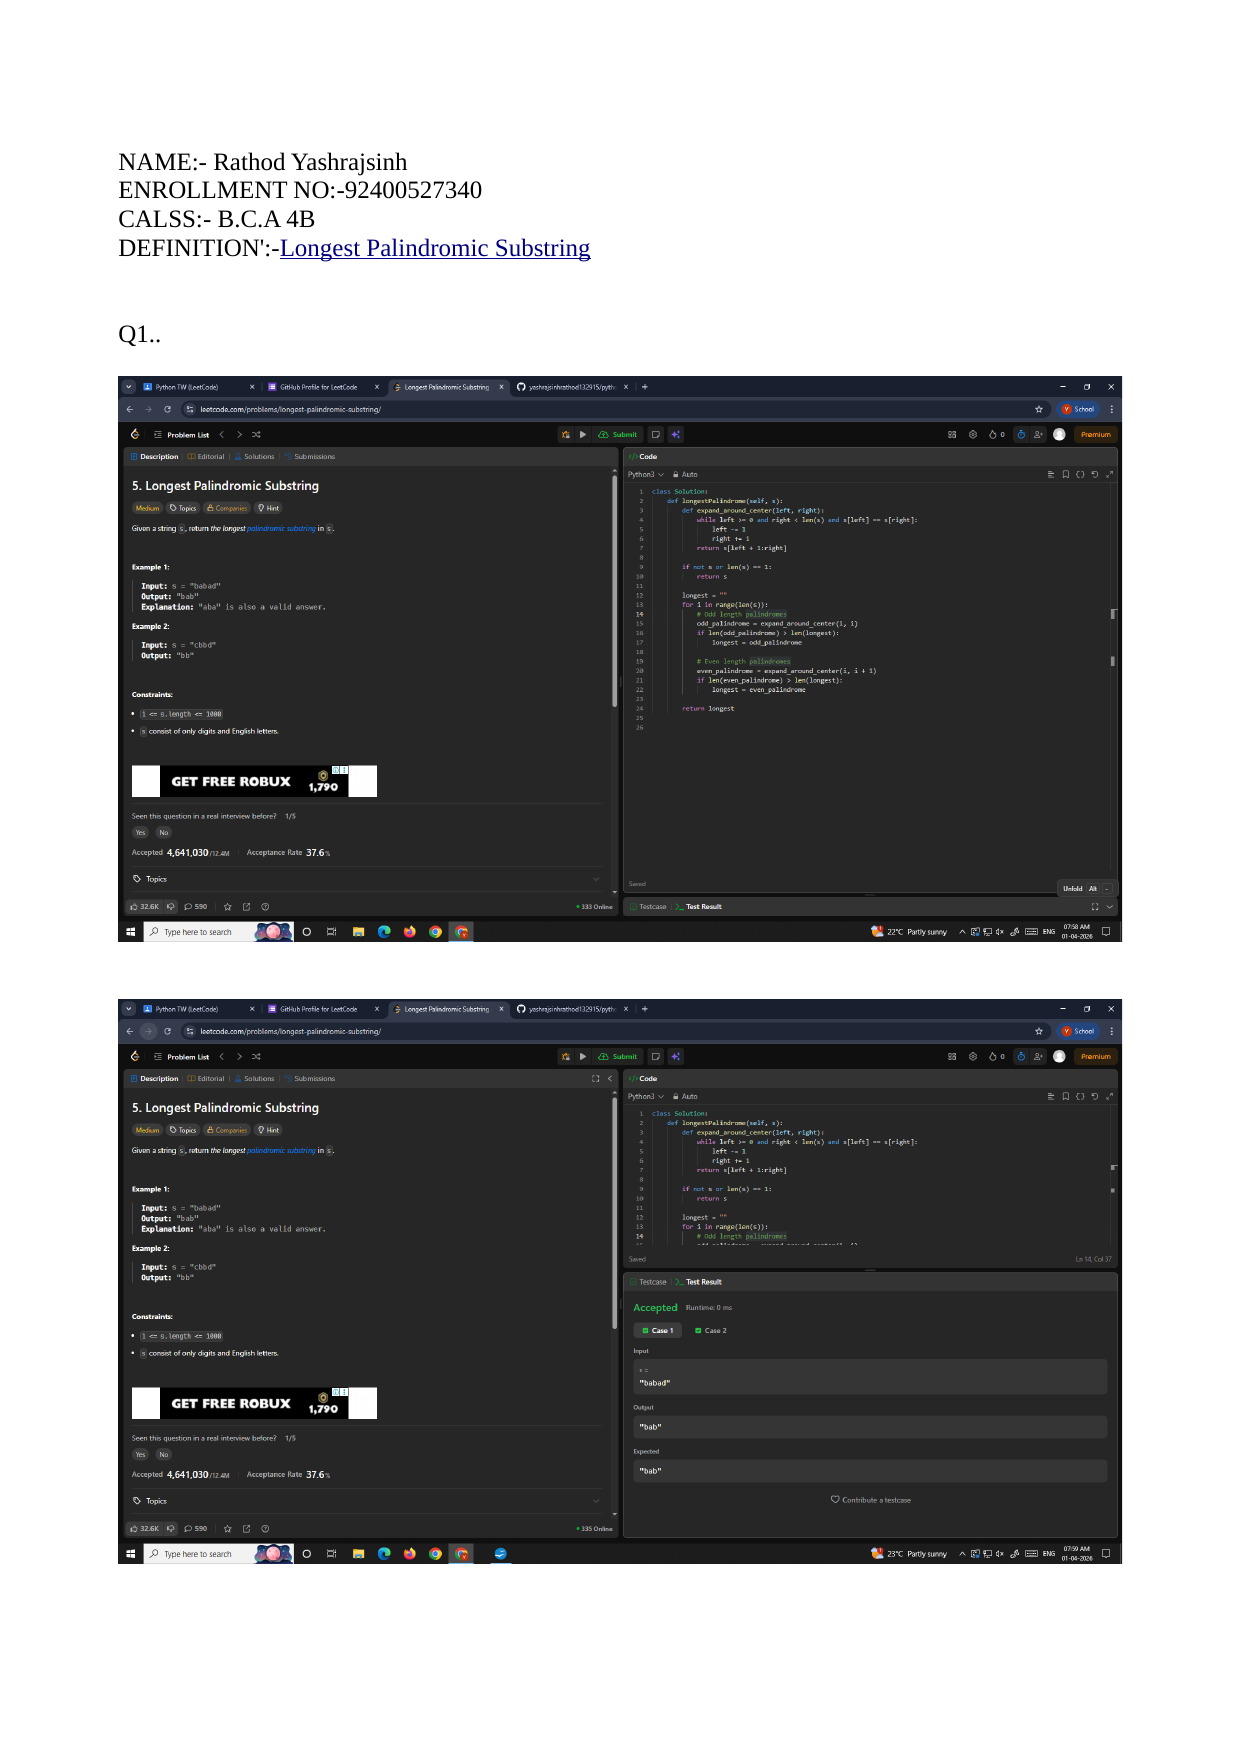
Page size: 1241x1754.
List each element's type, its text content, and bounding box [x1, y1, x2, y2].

picture [118, 999, 1123, 1564]
text CALSS:- B.C.A 4B [118, 204, 1122, 233]
text DEFINITION':-Longest Palindromic Substring [118, 233, 1122, 262]
text ENROLLMENT NO:-92400527340 [118, 176, 1122, 204]
text NAME:- Rathod Yashrajsinh [118, 147, 1122, 176]
text Q1.. [118, 319, 1122, 348]
picture [118, 376, 1123, 942]
